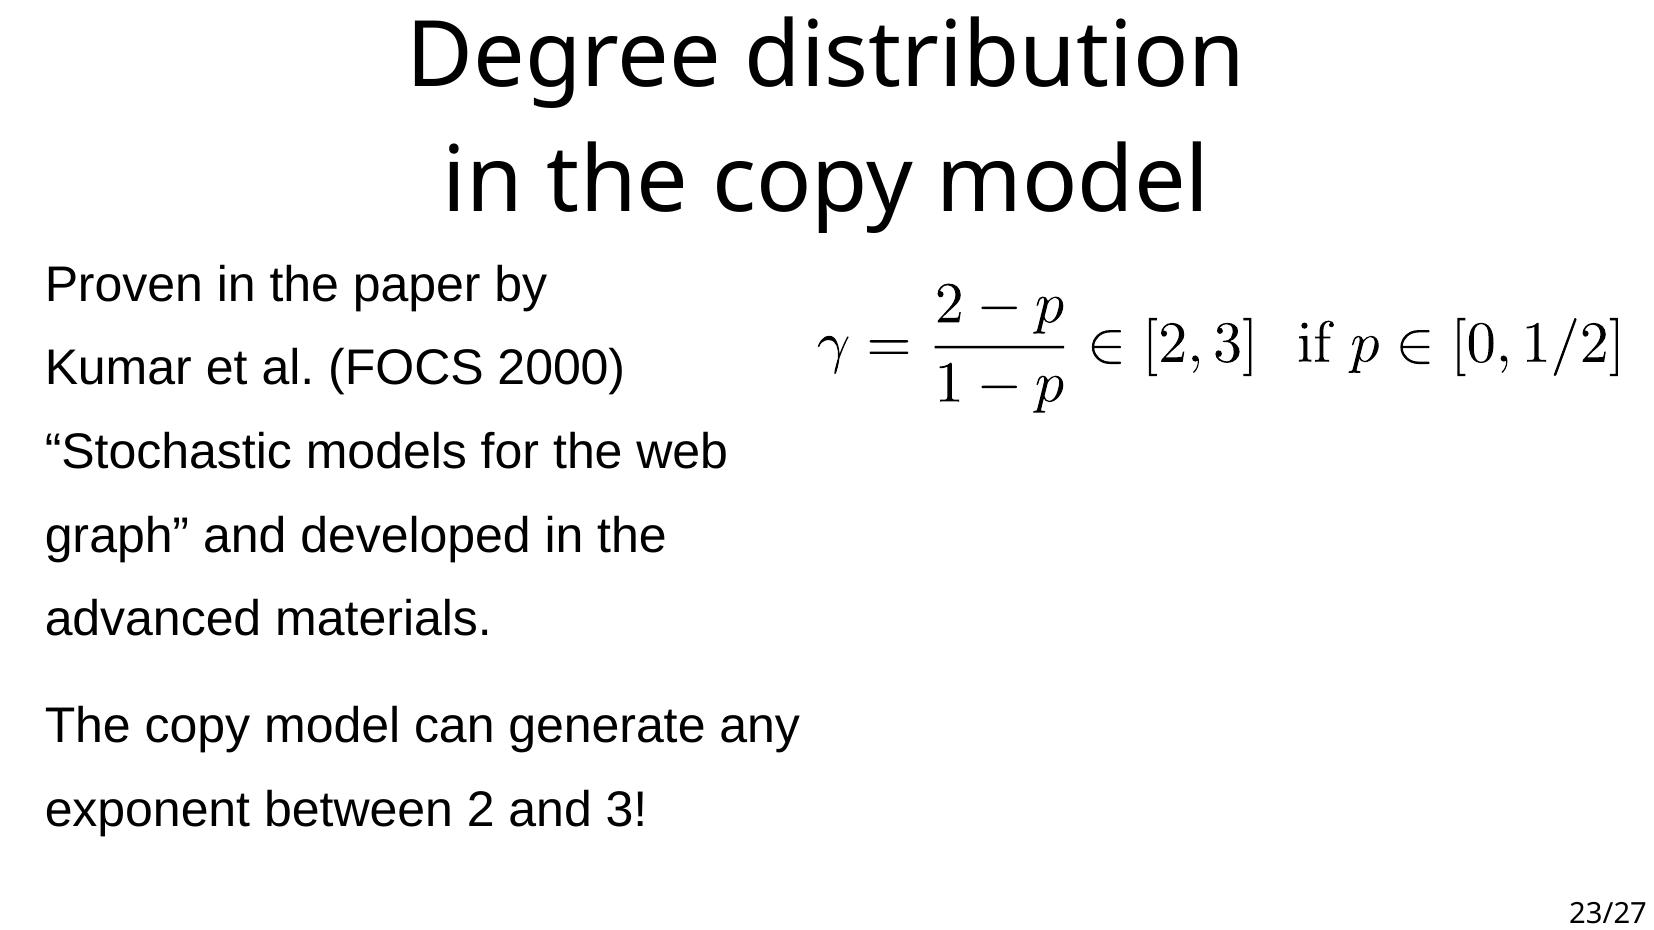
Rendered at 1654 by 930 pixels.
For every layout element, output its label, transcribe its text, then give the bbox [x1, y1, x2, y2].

text_box [841, 283, 1625, 413]
title Degree distribution in the copy model [82, 1, 1571, 225]
text_box Proven in the paper byKumar et al. (FOCS 2000) “Stochastic models for the web graph” and developed in the advanced materials. The copy model can generate any exponent between 2 and 3! [30, 220, 841, 845]
